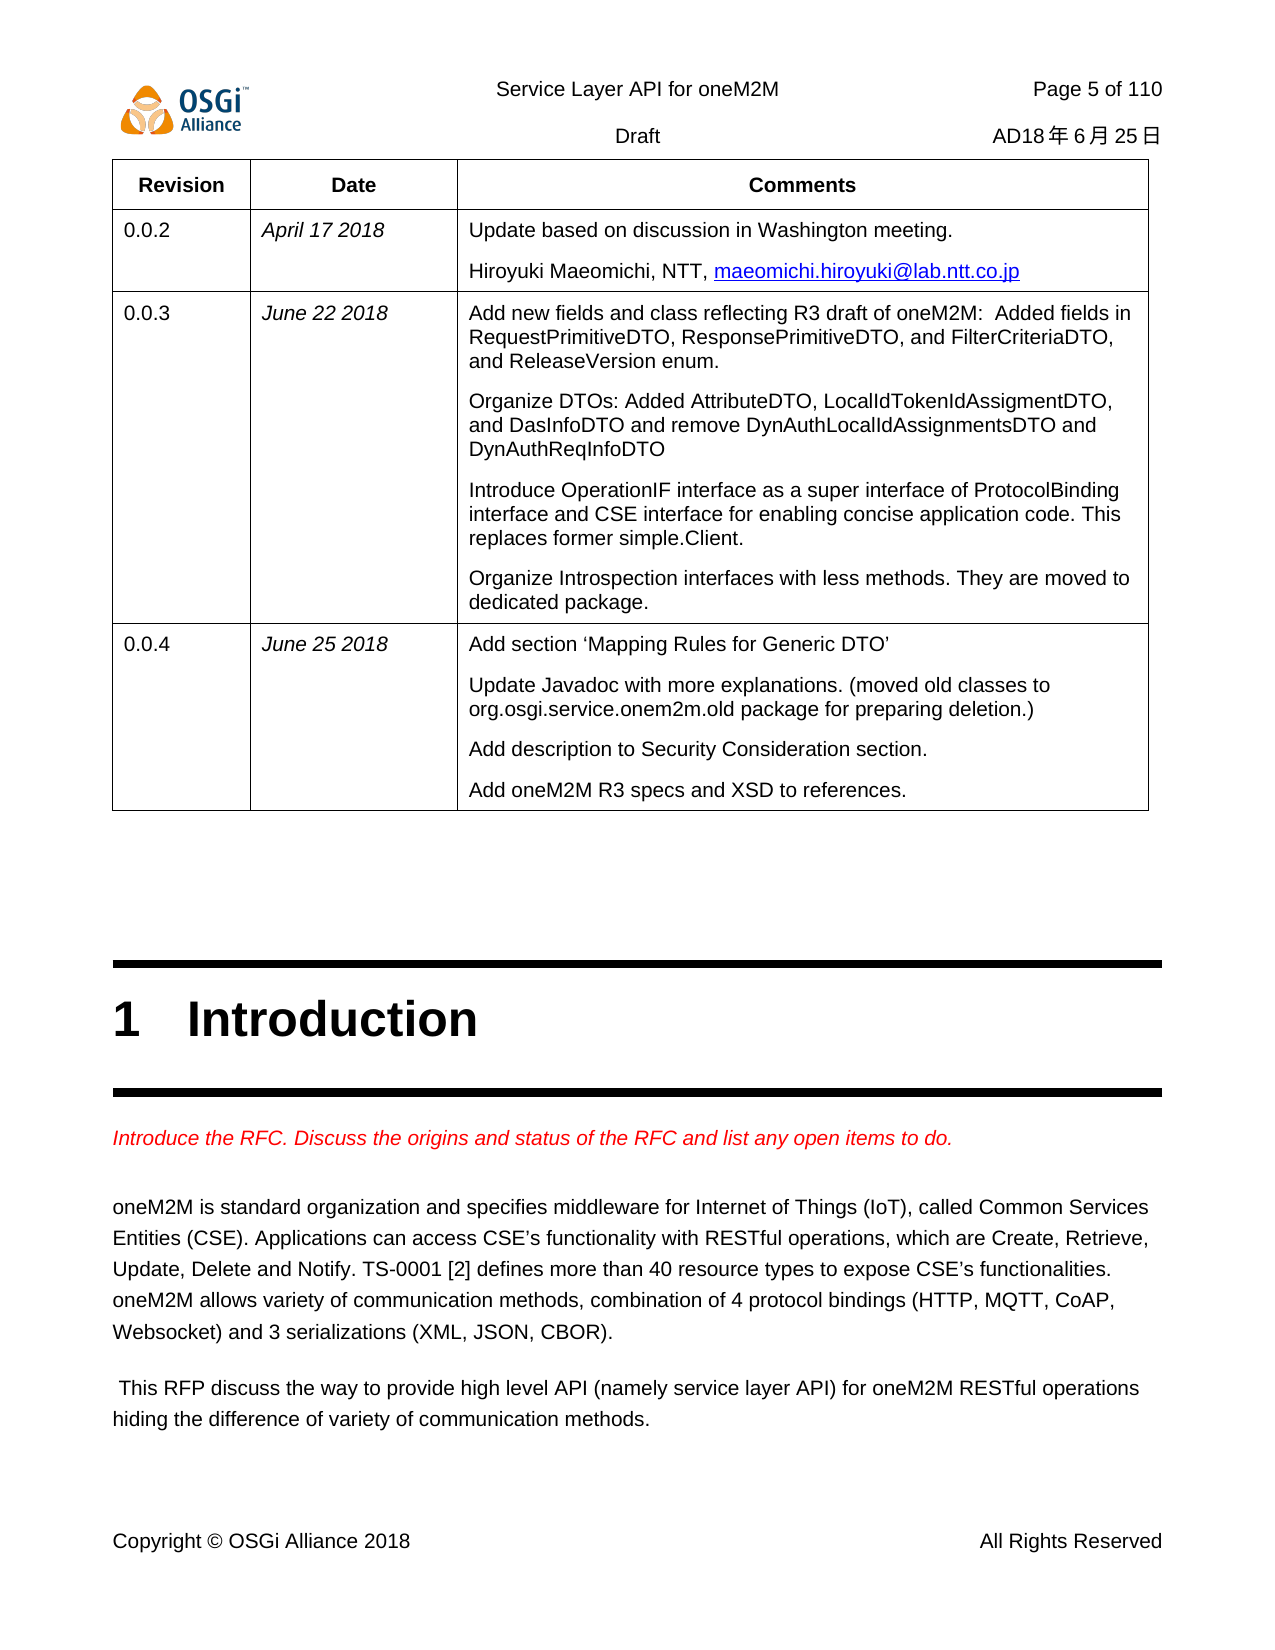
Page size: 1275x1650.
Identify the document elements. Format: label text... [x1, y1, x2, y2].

table_cell Add new fields and class reflecting R3 draft of oneM2M: Added fields in RequestPrimitiveDTO, ResponsePrimitiveDTO, and FilterCriteriaDTO, and ReleaseVersion enum. Organize DTOs: Added AttributeDTO, LocalIdTokenIdAssigmentDTO, and DasInfoDTO and remove DynAuthLocalIdAssignmentsDTO and DynAuthReqInfoDTO Introduce OperationIF interface as a super interface of ProtocolBinding interface and CSE interface for enabling concise application code. This replaces former simple.Client. Organize Introspection interfaces with less methods. They are moved to dedicated package. [458, 292, 1148, 622]
table_cell 0.0.2 [113, 210, 250, 291]
table_header Date [251, 160, 457, 209]
table_header Revision [113, 160, 250, 209]
table_cell June 22 2018 [251, 292, 457, 622]
picture [113, 78, 257, 142]
table_cell 0.0.4 [113, 624, 250, 810]
subtitle Introduction [112, 961, 1162, 1097]
table_cell Update based on discussion in Washington meeting. Hiroyuki Maeomichi, NTT, maeomichi.hiroyuki@lab.ntt.co.jp [458, 210, 1148, 291]
text Introduce the RFC. Discuss the origins and status of the RFC and list any open items to do. [112, 1126, 1162, 1150]
table_cell 0.0.3 [113, 292, 250, 622]
text This RFP discuss the way to provide high level API (namely service layer API) for oneM2M RESTful operations hiding the difference of variety of communication methods. [112, 1368, 1162, 1431]
table_header Comments [458, 160, 1148, 209]
table_cell June 25 2018 [251, 624, 457, 810]
table_cell April 17 2018 [251, 210, 457, 291]
table_cell Add section ‘Mapping Rules for Generic DTO’ Update Javadoc with more explanations. (moved old classes to org.osgi.service.onem2m.old package for preparing deletion.) Add description to Security Consideration section. Add oneM2M R3 specs and XSD to references. [458, 624, 1148, 810]
text oneM2M is standard organization and specifies middleware for Internet of Things (IoT), called Common Services Entities (CSE). Applications can access CSE’s functionality with RESTful operations, which are Create, Retrieve, Update, Delete and Notify. TS-0001 [2] defines more than 40 resource types to expose CSE’s functionalities. oneM2M allows variety of communication methods, combination of 4 protocol bindings (HTTP, MQTT, CoAP, Websocket) and 3 serializations (XML, JSON, CBOR). [112, 1187, 1162, 1343]
